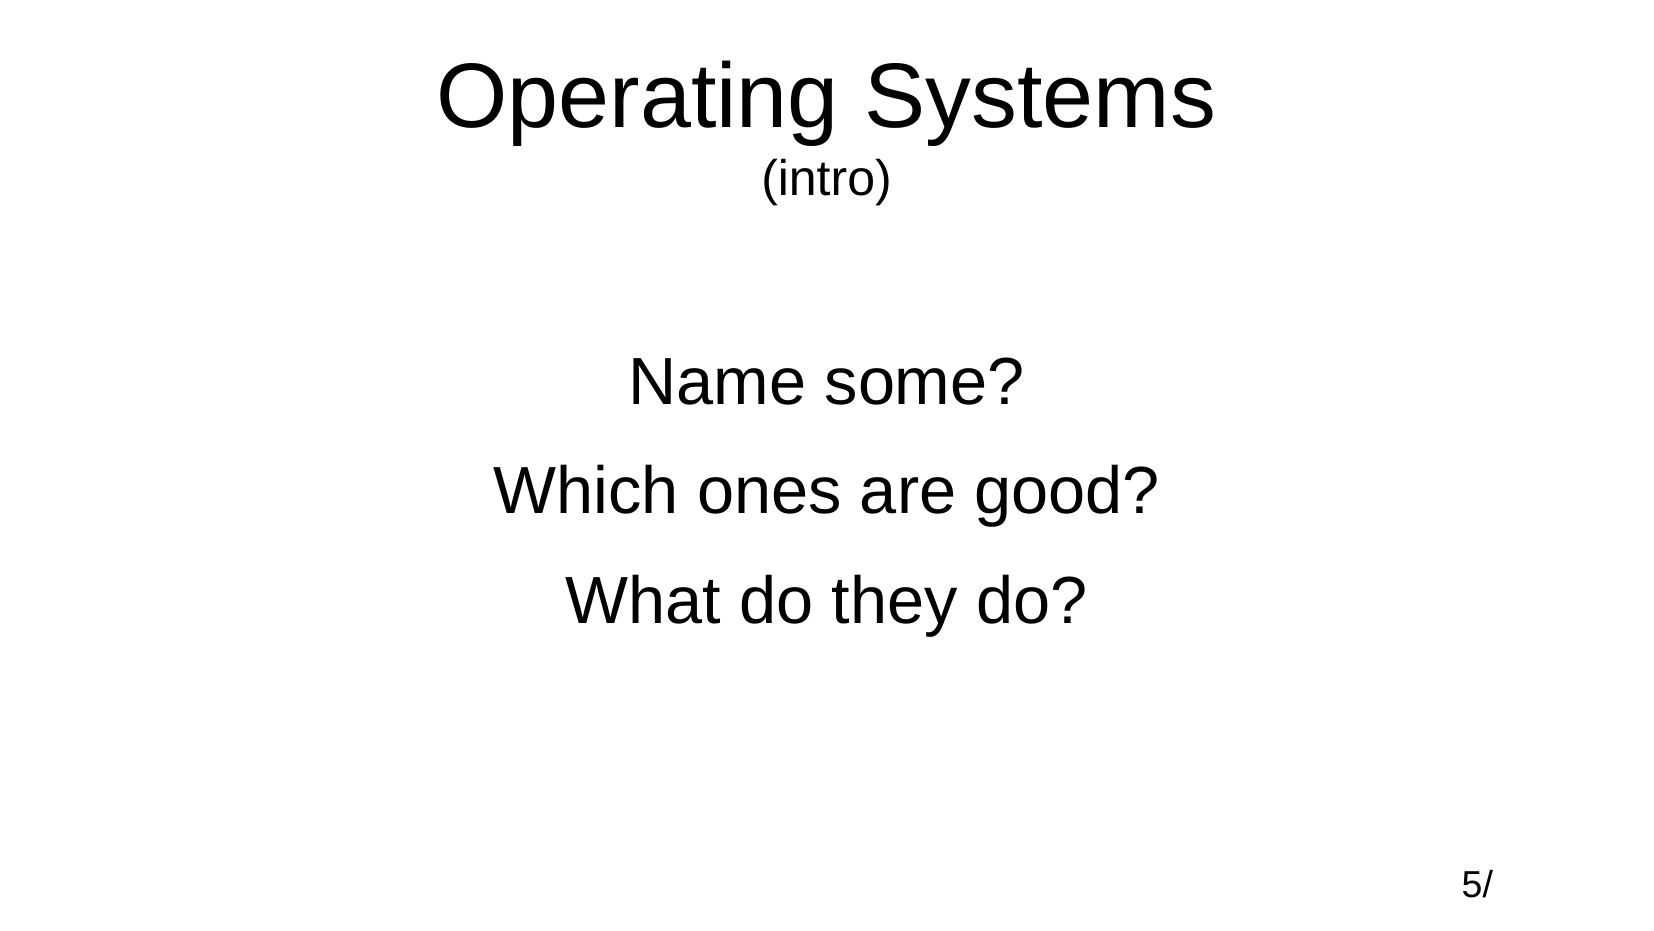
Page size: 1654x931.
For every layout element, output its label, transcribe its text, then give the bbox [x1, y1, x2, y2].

title Operating Systems (intro) [82, 35, 1571, 194]
list Name some? Which ones are good? What do they do? [82, 217, 1571, 758]
text_box / [1446, 856, 1625, 931]
